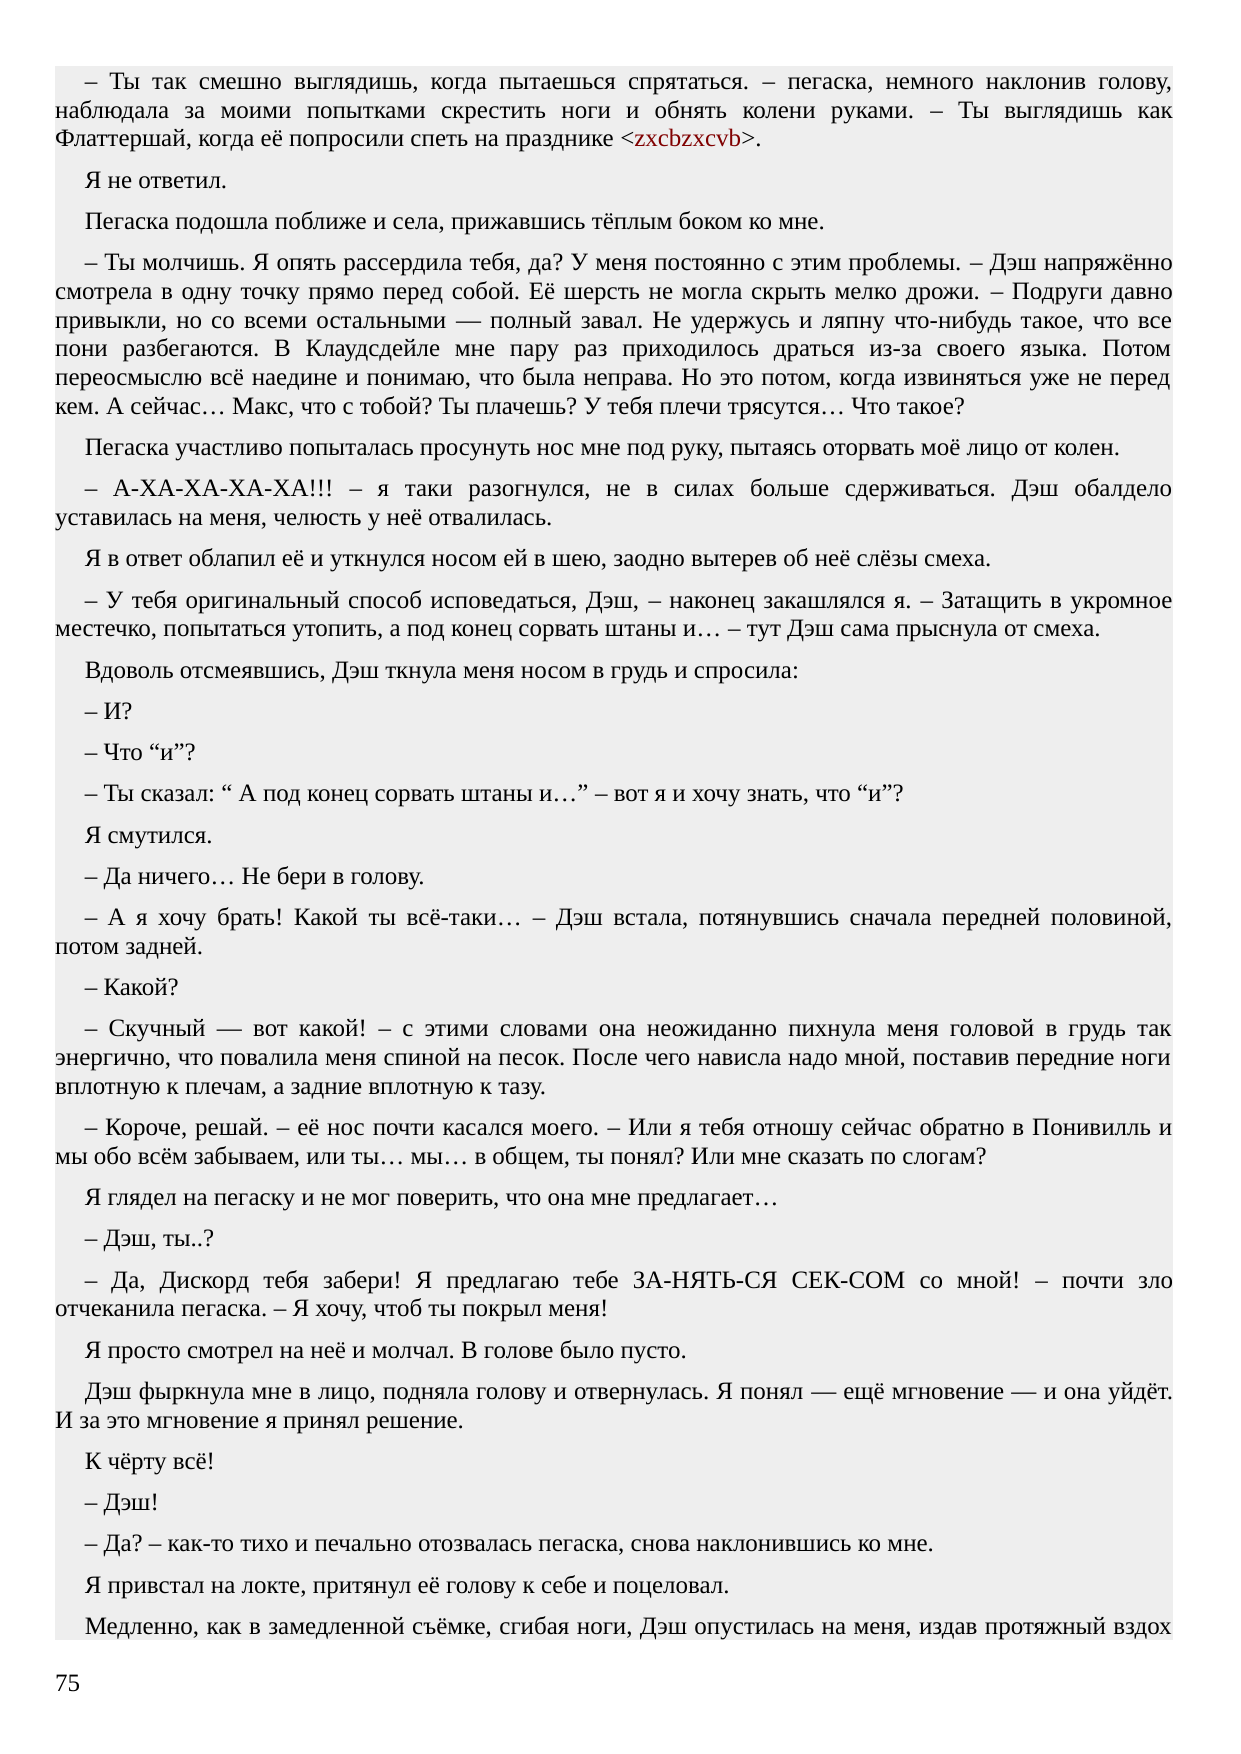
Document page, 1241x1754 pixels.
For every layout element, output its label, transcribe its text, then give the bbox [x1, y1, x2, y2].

text – Да? – как-то тихо и печально отозвалась пегаска, снова наклонившись ко мне. [55, 1528, 1173, 1557]
text К чёрту всё! [55, 1446, 1173, 1475]
text – Короче, решай. – её нос почти касался моего. – Или я тебя отношу сейчас обратно в Понивилль и мы обо всём забываем, или ты… мы… в общем, ты понял? Или мне сказать по слогам? [55, 1112, 1173, 1170]
text Медленно, как в замедленной съёмке, сгибая ноги, Дэш опустилась на меня, издав протяжный вздох [55, 1611, 1173, 1640]
text Я в ответ облапил её и уткнулся носом ей в шею, заодно вытерев об неё слёзы смеха. [55, 543, 1173, 572]
text Я глядел на пегаску и не мог поверить, что она мне предлагает… [55, 1182, 1173, 1211]
text – Дэш! [55, 1487, 1173, 1516]
text – Да ничего… Не бери в голову. [55, 861, 1173, 890]
text Вдоволь отсмеявшись, Дэш ткнула меня носом в грудь и спросила: [55, 655, 1173, 683]
text – Ты так смешно выглядишь, когда пытаешься спрятаться. – пегаска, немного наклонив голову, наблюдала за моими попытками скрестить ноги и обнять колени руками. – Ты выглядишь как Флаттершай, когда её попросили спеть на празднике <zxcbzxcvb>. [55, 66, 1173, 152]
text – А я хочу брать! Какой ты всё-таки… – Дэш встала, потянувшись сначала передней половиной, потом задней. [55, 902, 1173, 960]
text – Да, Дискорд тебя забери! Я предлагаю тебе ЗА-НЯТЬ-СЯ СЕК-СОМ со мной! – почти зло отчеканила пегаска. – Я хочу, чтоб ты покрыл меня! [55, 1265, 1173, 1322]
text – А-ХА-ХА-ХА-ХА!!! – я таки разогнулся, не в силах больше сдерживаться. Дэш обалдело уставилась на меня, челюсть у неё отвалилась. [55, 473, 1173, 531]
text Я смутился. [55, 820, 1173, 848]
text Дэш фыркнула мне в лицо, подняла голову и отвернулась. Я понял — ещё мгновение — и она уйдёт. И за это мгновение я принял решение. [55, 1376, 1173, 1433]
text Я привстал на локте, притянул её голову к себе и поцеловал. [55, 1570, 1173, 1598]
text – Ты молчишь. Я опять рассердила тебя, да? У меня постоянно с этим проблемы. – Дэш напряжённо смотрела в одну точку прямо перед собой. Её шерсть не могла скрыть мелко дрожи. – Подруги давно привыкли, но со всеми остальными — полный завал. Не удержусь и ляпну что-нибудь такое, что все пони разбегаются. В Клаудсдейле мне пару раз приходилось драться из-за своего языка. Потом переосмыслю всё наедине и понимаю, что была неправа. Но это потом, когда извиняться уже не перед кем. А сейчас… Макс, что с тобой? Ты плачешь? У тебя плечи трясутся… Что такое? [55, 247, 1173, 420]
text – Что “и”? [55, 737, 1173, 766]
text – Дэш, ты..? [55, 1223, 1173, 1252]
text Пегаска участливо попыталась просунуть нос мне под руку, пытаясь оторвать моё лицо от колен. [55, 432, 1173, 461]
text – Ты сказал: “ А под конец сорвать штаны и…” – вот я и хочу знать, что “и”? [55, 778, 1173, 807]
text Я не ответил. [55, 165, 1173, 193]
text – Скучный — вот какой! – с этими словами она неожиданно пихнула меня головой в грудь так энергично, что повалила меня спиной на песок. После чего нависла надо мной, поставив передние ноги вплотную к плечам, а задние вплотную к тазу. [55, 1013, 1173, 1100]
text – У тебя оригинальный способ исповедаться, Дэш, – наконец закашлялся я. – Затащить в укромное местечко, попытаться утопить, а под конец сорвать штаны и… – тут Дэш сама прыснула от смеха. [55, 585, 1173, 642]
text – Какой? [55, 972, 1173, 1001]
text Пегаска подошла поближе и села, прижавшись тёплым боком ко мне. [55, 206, 1173, 235]
text – И? [55, 696, 1173, 725]
text Я просто смотрел на неё и молчал. В голове было пусто. [55, 1335, 1173, 1363]
